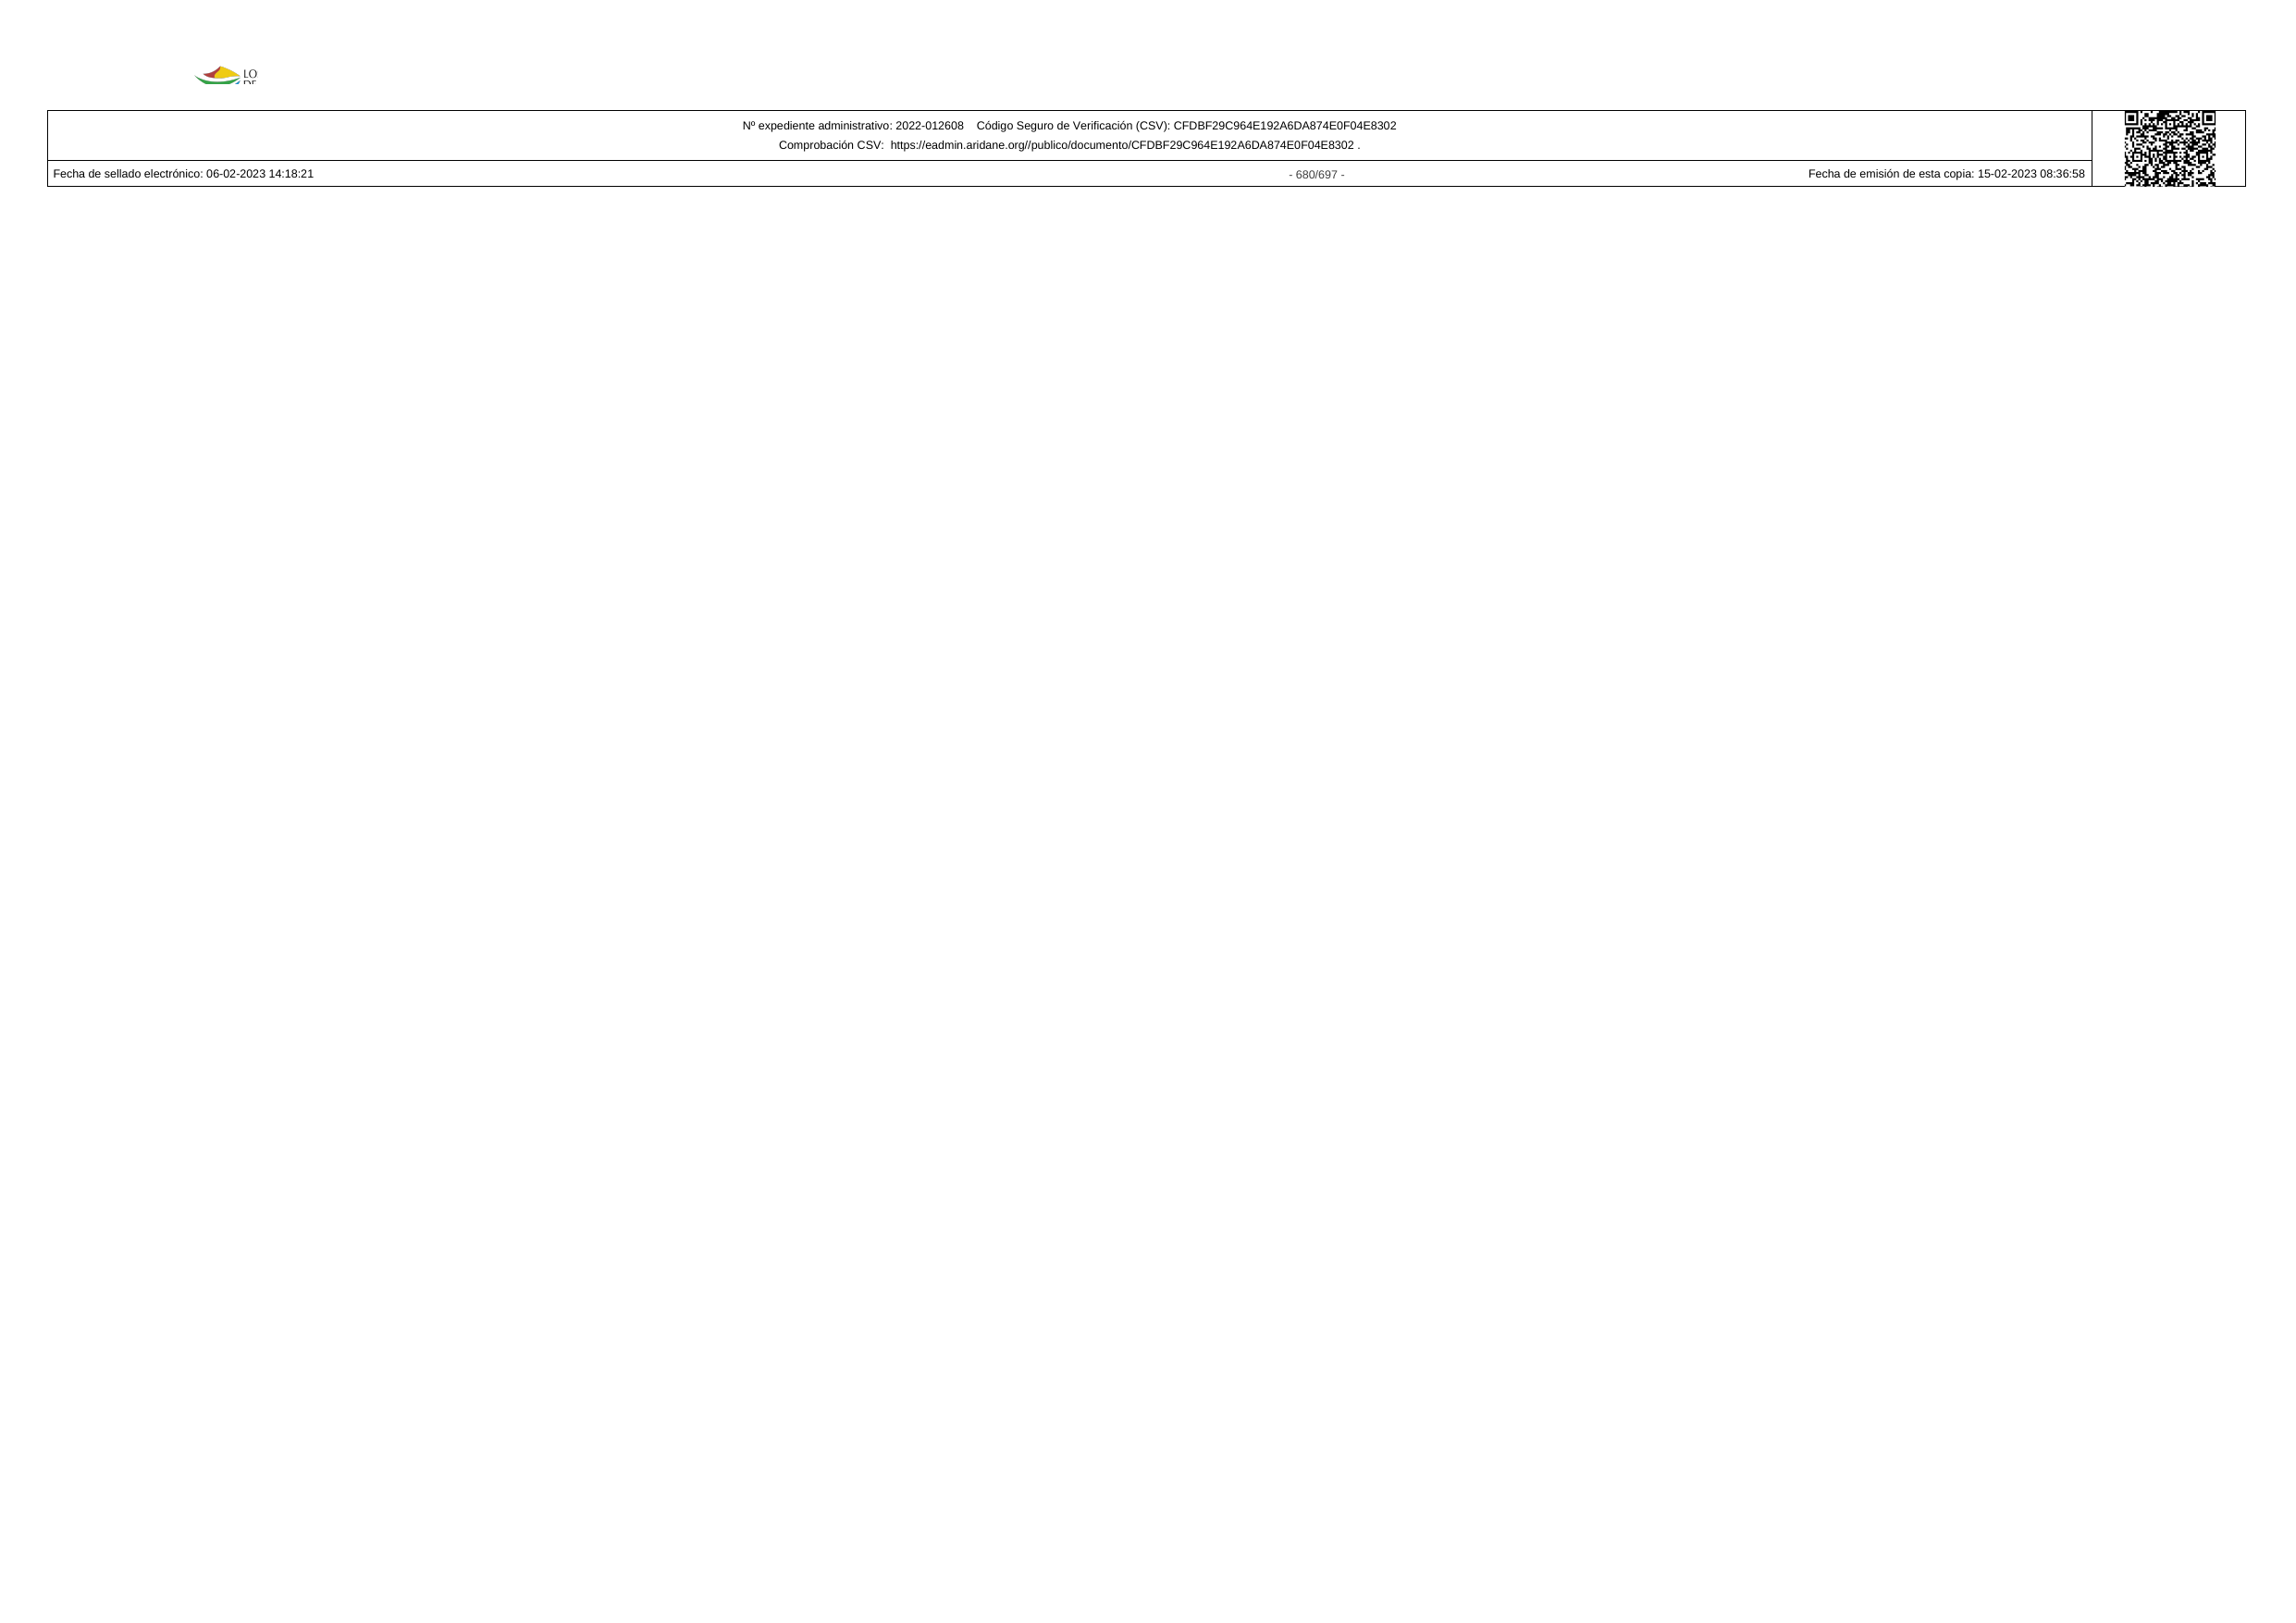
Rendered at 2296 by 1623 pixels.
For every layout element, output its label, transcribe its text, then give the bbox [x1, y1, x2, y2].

table_header [2092, 111, 2124, 186]
table_cell Nº expediente administrativo: 2022-012608 Código Seguro de Verificación (CSV): CFDBF29C964E192A6DA874E0F04E8302 Comprobación CSV: https://eadmin.aridane.org//publico/documento/CFDBF29C964E192A6DA874E0F04E8302 . [48, 111, 2092, 160]
table_header [2216, 111, 2245, 186]
table_cell Fecha de sellado electrónico: 06-02-2023 14:18:21 - 680/697 - Fecha de emisión de esta copia: 15-02-2023 08:36:58 [48, 161, 2092, 186]
